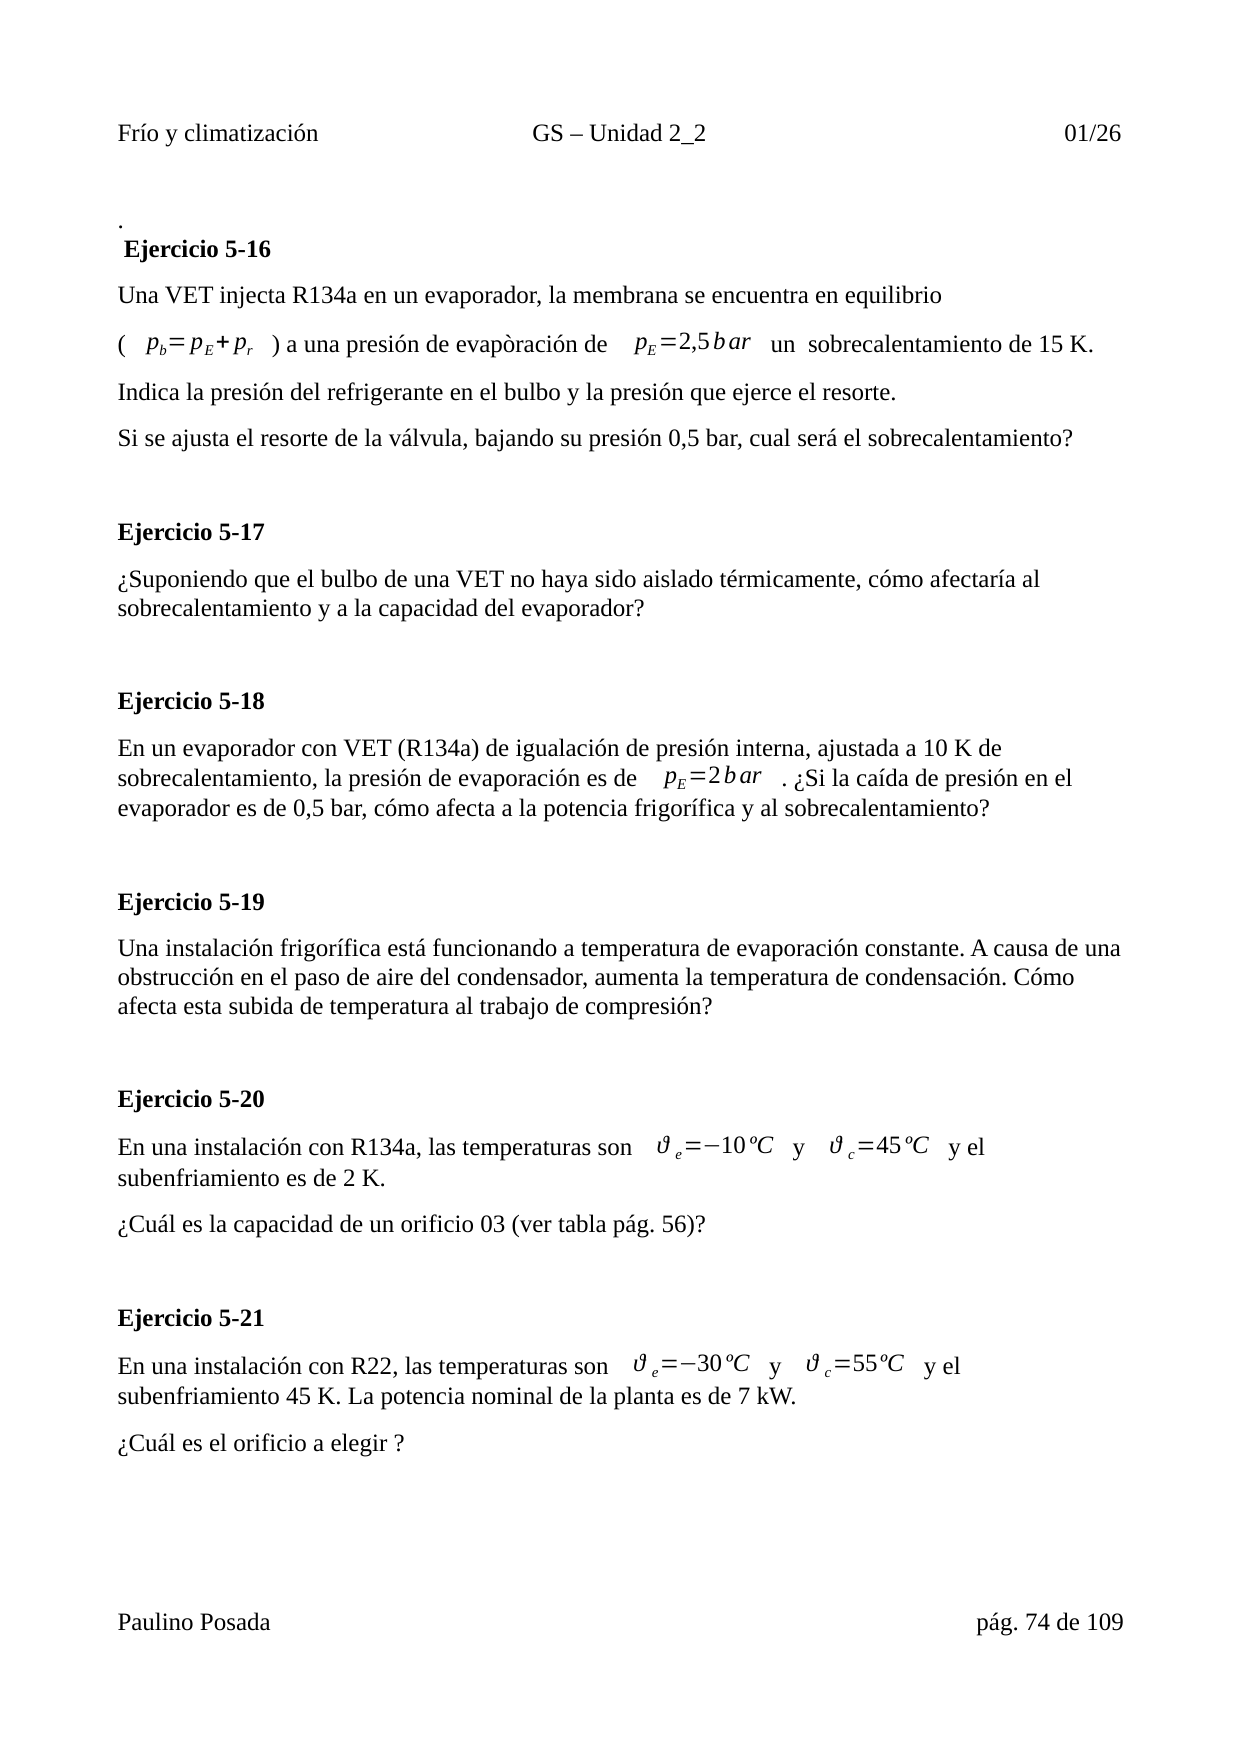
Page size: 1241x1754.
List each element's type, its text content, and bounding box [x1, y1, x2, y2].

text Ejercicio 5-19 [117, 887, 1123, 915]
text Ejercicio 5-16 [5, 234, 1123, 263]
text Si se ajusta el resorte de la válvula, bajando su presión 0,5 bar, cual será el sobrecalentamiento? [117, 423, 1123, 452]
text ¿Cuál es el orificio a elegir ? [117, 1428, 1123, 1457]
text Ejercicio 5-21 [117, 1303, 1123, 1332]
text ¿Cuál es la capacidad de un orificio 03 (ver tabla pág. 56)? [117, 1209, 1123, 1238]
text ¿Suponiendo que el bulbo de una VET no haya sido aislado térmicamente, cómo afectaría al sobrecalentamiento y a la capacidad del evaporador? [117, 564, 1123, 621]
text Indica la presión del refrigerante en el bulbo y la presión que ejerce el resorte. [117, 377, 1123, 406]
text En una instalación con R134a, las temperaturas son y y el subenfriamiento es de 2 K. [117, 1131, 1123, 1191]
text Ejercicio 5-17 [117, 517, 1123, 546]
text . [5, 205, 1123, 234]
text Una instalación frigorífica está funcionando a temperatura de evaporación constante. A causa de una obstrucción en el paso de aire del condensador, aumenta la temperatura de condensación. Cómo afecta esta subida de temperatura al trabajo de compresión? [117, 933, 1123, 1019]
text () a una presión de evapòración de un sobrecalentamiento de 15 K. [117, 327, 1123, 359]
text Ejercicio 5-18 [117, 686, 1123, 715]
text Una VET injecta R134a en un evaporador, la membrana se encuentra en equilibrio [117, 281, 1123, 309]
text En una instalación con R22, las temperaturas son y y el subenfriamiento 45 K. La potencia nominal de la planta es de 7 kW. [117, 1350, 1123, 1410]
text En un evaporador con VET (R134a) de igualación de presión interna, ajustada a 10 K de sobrecalentamiento, la presión de evaporación es de . ¿Si la caída de presión en el evaporador es de 0,5 bar, cómo afecta a la potencia frigorífica y al sobrecalentamiento? [117, 733, 1123, 822]
text Ejercicio 5-20 [117, 1084, 1123, 1113]
